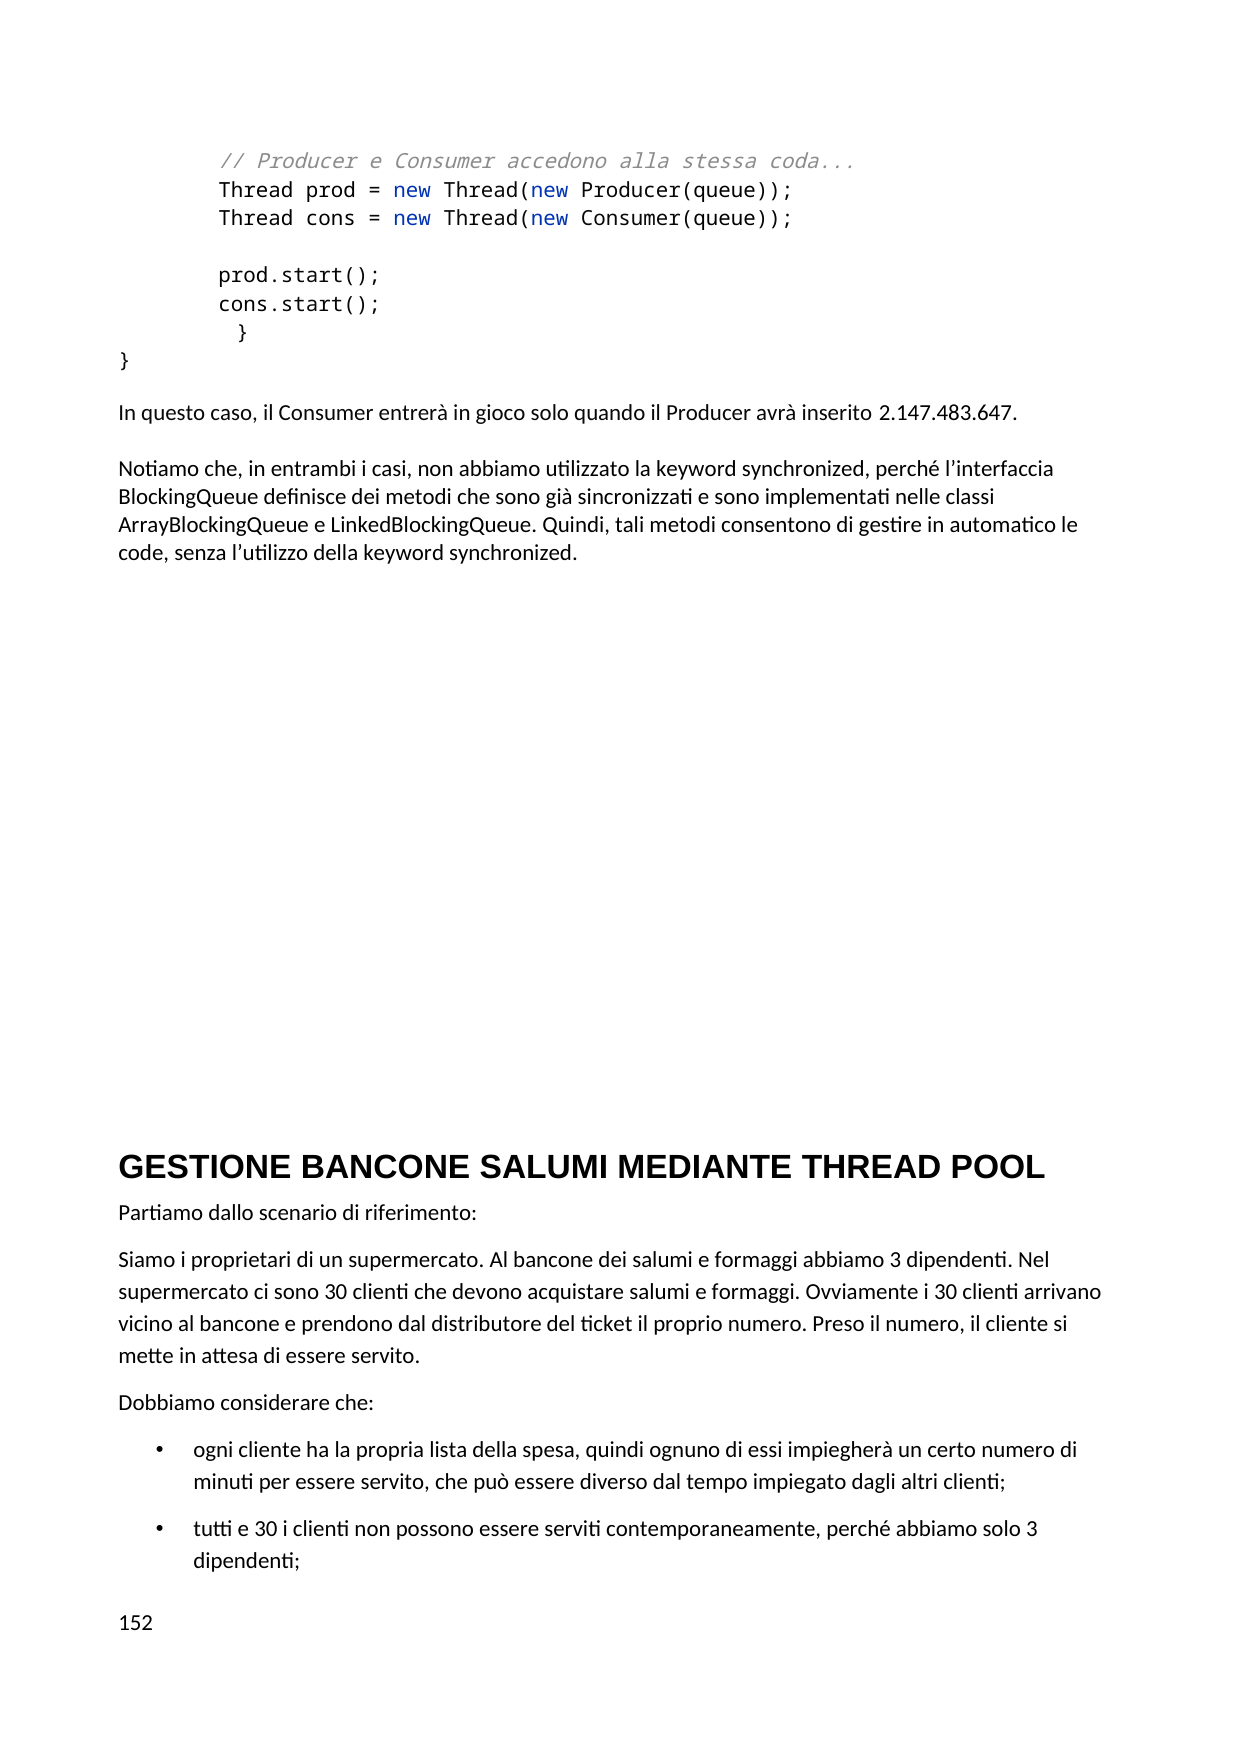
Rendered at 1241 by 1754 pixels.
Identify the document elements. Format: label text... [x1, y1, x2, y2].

text Siamo i proprietari di un supermercato. Al bancone dei salumi e formaggi abbiamo 3 dipendenti. Nel supermercato ci sono 30 clienti che devono acquistare salumi e formaggi. Ovviamente i 30 clienti arrivano vicino al bancone e prendono dal distributore del ticket il proprio numero. Preso il numero, il cliente si mette in attesa di essere servito. [118, 1245, 1122, 1369]
list tutti e 30 i clienti non possono essere serviti contemporaneamente, perché abbiamo solo 3 dipendenti; [156, 1514, 1122, 1574]
list ogni cliente ha la propria lista della spesa, quindi ognuno di essi impiegherà un certo numero di minuti per essere servito, che può essere diverso dal tempo impiegato dagli altri clienti; [156, 1435, 1122, 1495]
text In questo caso, il Consumer entrerà in gioco solo quando il Producer avrà inserito 2.147.483.647. [118, 398, 1122, 426]
text Partiamo dallo scenario di riferimento: [118, 1198, 1122, 1226]
text Notiamo che, in entrambi i casi, non abbiamo utilizzato la keyword synchronized, perché l’interfaccia BlockingQueue definisce dei metodi che sono già sincronizzati e sono implementati nelle classi ArrayBlockingQueue e LinkedBlockingQueue. Quindi, tali metodi consentono di gestire in automatico le code, senza l’utilizzo della keyword synchronized. [118, 454, 1122, 566]
subtitle GESTIONE BANCONE SALUMI MEDIANTE THREAD POOL [118, 1147, 1122, 1186]
text // Producer e Consumer accedono alla stessa coda... Thread prod = new Thread(new Producer(queue)); Thread cons = new Thread(new Consumer(queue)); prod.start(); cons.start(); } } [118, 118, 1122, 374]
text Dobbiamo considerare che: [118, 1388, 1122, 1416]
